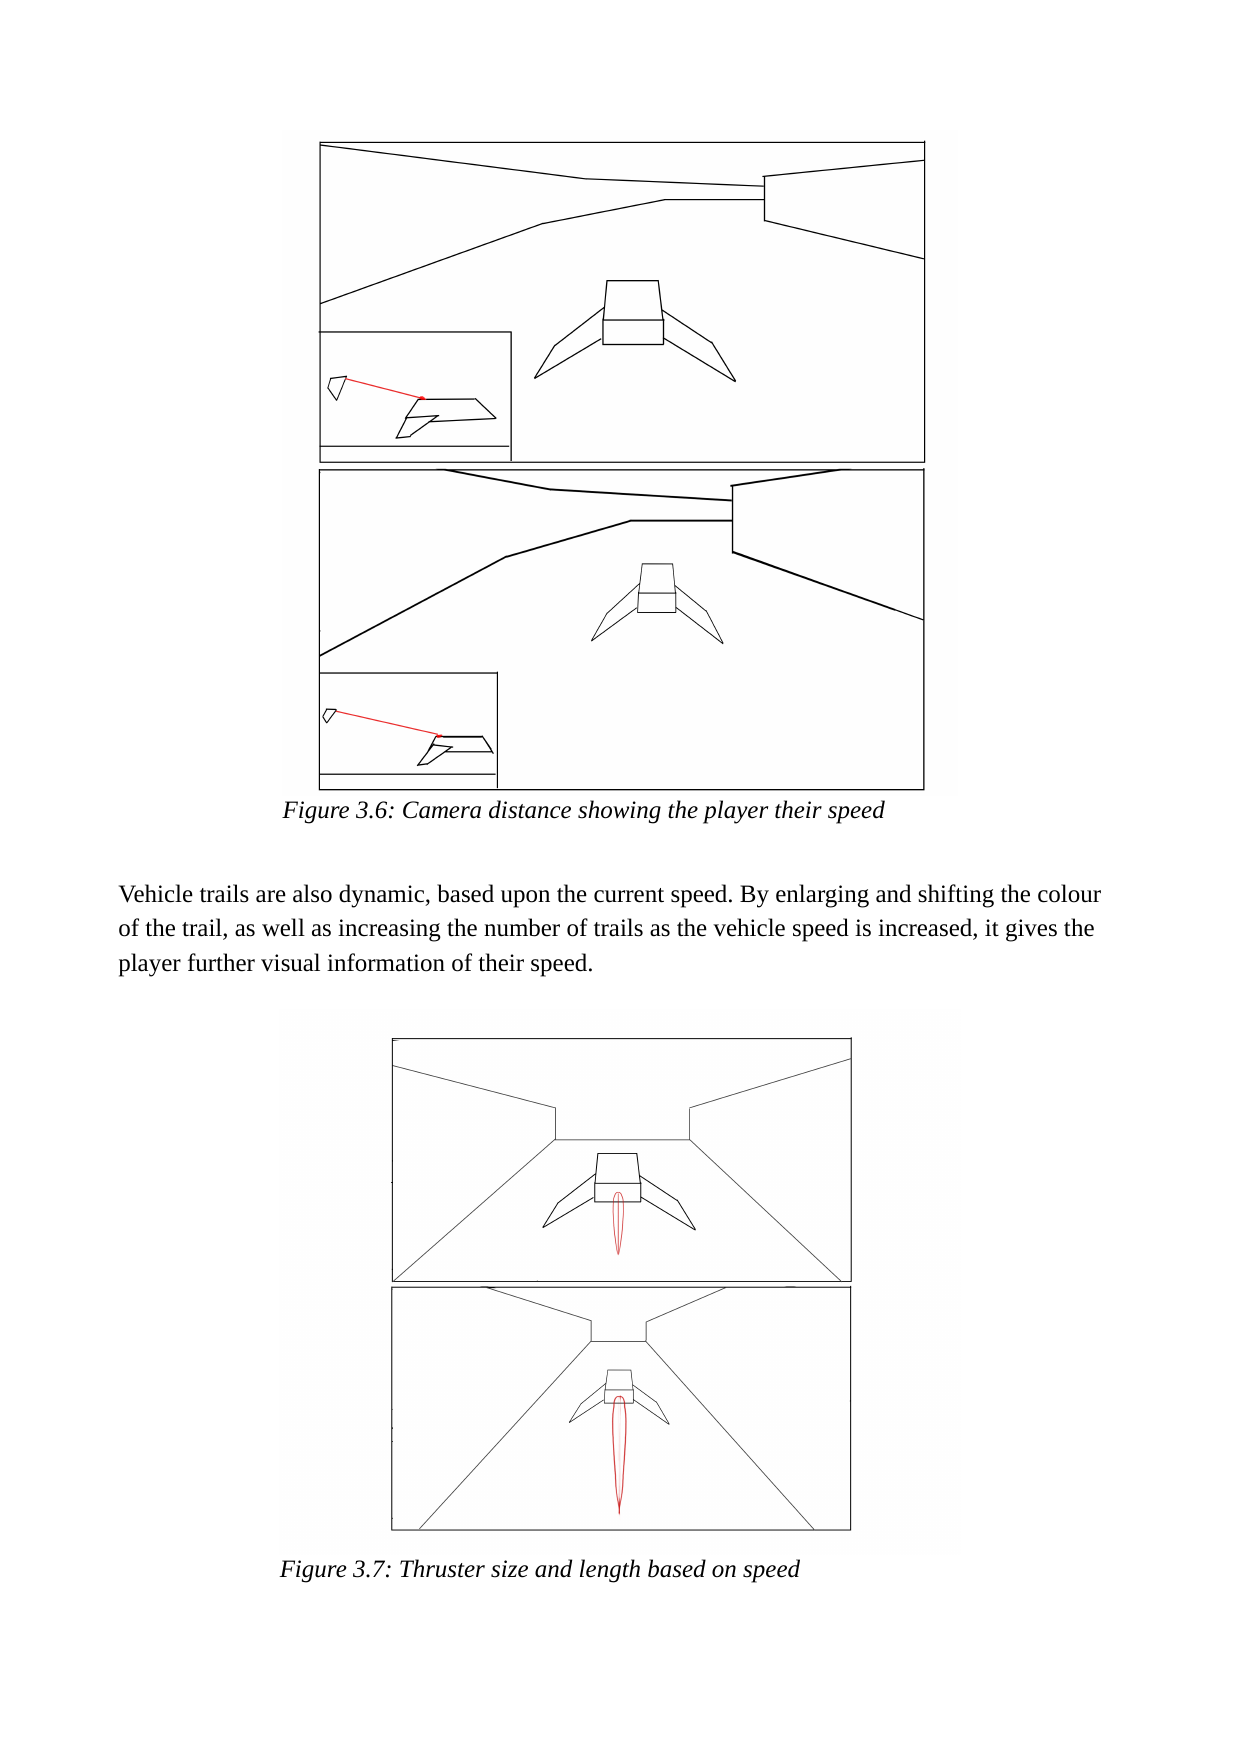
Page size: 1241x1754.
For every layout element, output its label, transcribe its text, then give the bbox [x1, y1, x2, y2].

picture [279, 1009, 961, 1555]
text Figure 3.6: Camera distance showing the player their speed [282, 796, 958, 824]
text Figure 3.7: Thruster size and length based on speed [279, 1555, 961, 1583]
picture [282, 130, 958, 796]
text Vehicle trails are also dynamic, based upon the current speed. By enlarging and shifting the colour of the trail, as well as increasing the number of trails as the vehicle speed is increased, it gives the player further visual information of their speed. [118, 879, 1122, 977]
